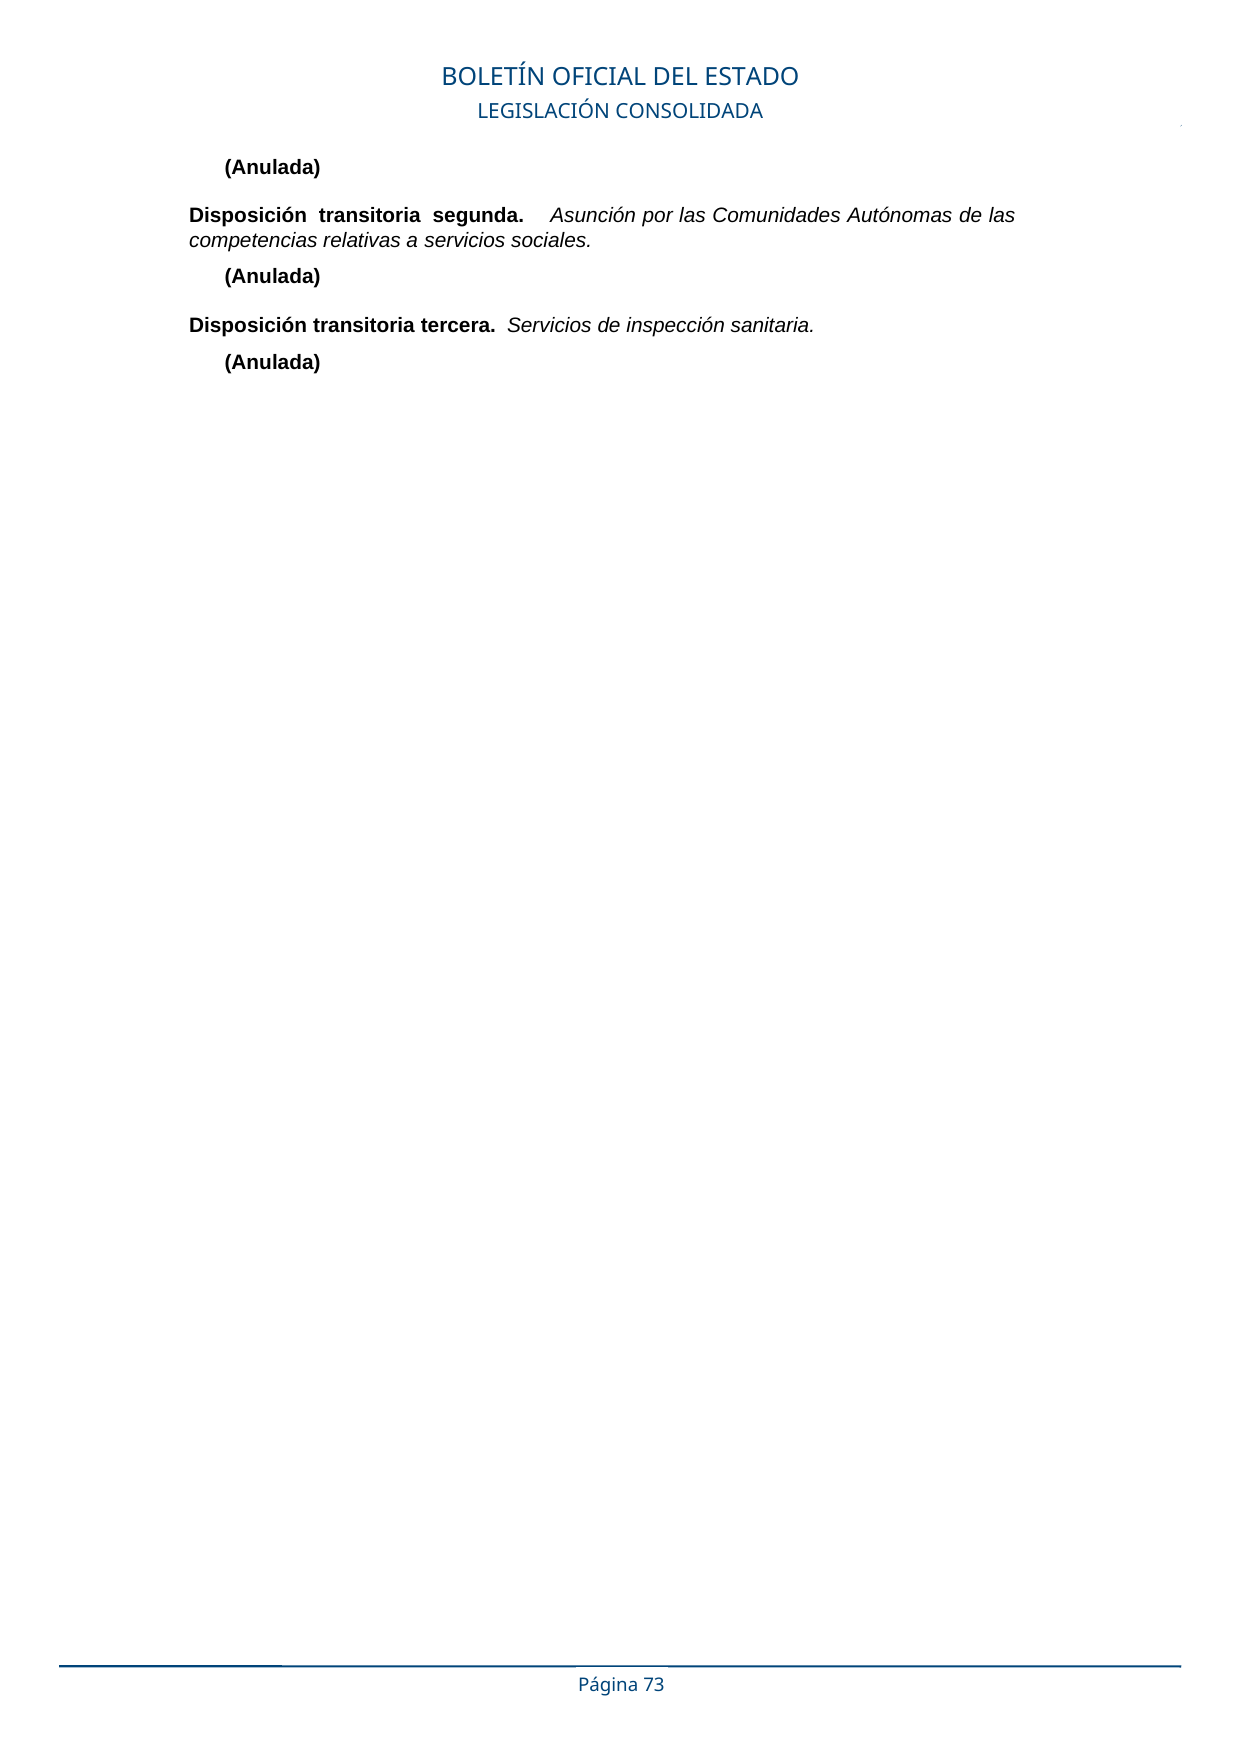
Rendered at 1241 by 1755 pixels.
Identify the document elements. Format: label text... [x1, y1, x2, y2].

subtitle (Anulada) [224, 154, 1184, 178]
text Disposición transitoria tercera. Servicios de inspección sanitaria. [189, 313, 1184, 337]
text Disposición transitoria segunda. Asunción por las Comunidades Autónomas de las competencias relativas a servicios sociales. [189, 203, 1043, 252]
subtitle (Anulada) [224, 350, 1184, 374]
subtitle (Anulada) [224, 264, 1184, 288]
